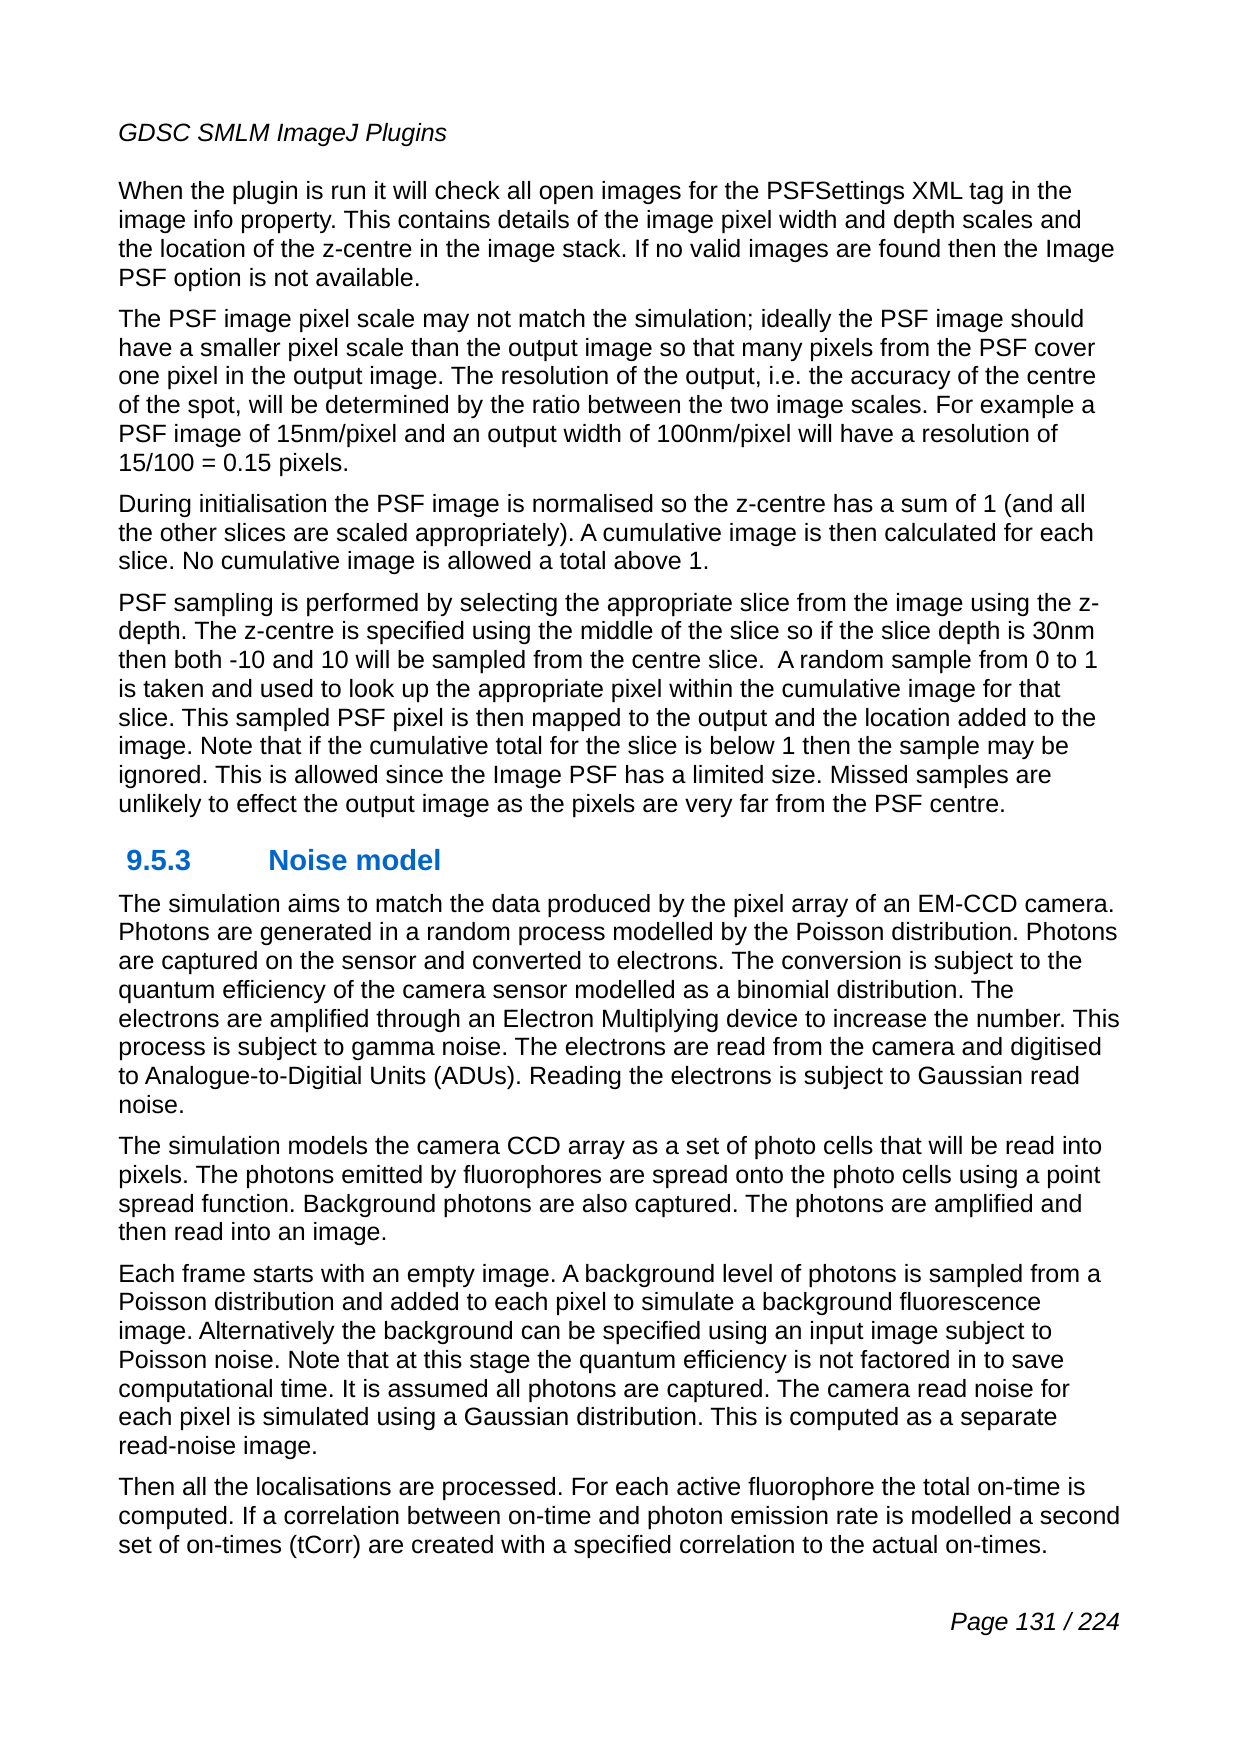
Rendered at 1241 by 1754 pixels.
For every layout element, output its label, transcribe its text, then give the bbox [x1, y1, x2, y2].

text The simulation aims to match the data produced by the pixel array of an EM-CCD camera. Photons are generated in a random process modelled by the Poisson distribution. Photons are captured on the sensor and converted to electrons. The conversion is subject to the quantum efficiency of the camera sensor modelled as a binomial distribution. The electrons are amplified through an Electron Multiplying device to increase the number. This process is subject to gamma noise. The electrons are read from the camera and digitised to Analogue-to-Digitial Units (ADUs). Reading the electrons is subject to Gaussian read noise. [118, 889, 1122, 1119]
text During initialisation the PSF image is normalised so the z-centre has a sum of 1 (and all the other slices are scaled appropriately). A cumulative image is then calculated for each slice. No cumulative image is allowed a total above 1. [118, 489, 1122, 575]
text The PSF image pixel scale may not match the simulation; ideally the PSF image should have a smaller pixel scale than the output image so that many pixels from the PSF cover one pixel in the output image. The resolution of the output, i.e. the accuracy of the centre of the spot, will be determined by the ratio between the two image scales. For example a PSF image of 15nm/pixel and an output width of 100nm/pixel will have a resolution of 15/100 = 0.15 pixels. [118, 304, 1122, 476]
text Each frame starts with an empty image. A background level of photons is sampled from a Poisson distribution and added to each pixel to simulate a background fluorescence image. Alternatively the background can be specified using an input image subject to Poisson noise. Note that at this stage the quantum efficiency is not factored in to save computational time. It is assumed all photons are captured. The camera read noise for each pixel is simulated using a Gaussian distribution. This is computed as a separate read-noise image. [118, 1259, 1122, 1460]
text The simulation models the camera CCD array as a set of photo cells that will be read into pixels. The photons emitted by fluorophores are spread onto the photo cells using a point spread function. Background photons are also captured. The photons are amplified and then read into an image. [118, 1131, 1122, 1246]
subtitle Noise model [118, 843, 1122, 876]
text When the plugin is run it will check all open images for the PSFSettings XML tag in the image info property. This contains details of the image pixel width and depth scales and the location of the z-centre in the image stack. If no valid images are found then the Image PSF option is not available. [118, 176, 1122, 291]
text Then all the localisations are processed. For each active fluorophore the total on-time is computed. If a correlation between on-time and photon emission rate is modelled a second set of on-times (tCorr) are created with a specified correlation to the actual on-times. [118, 1472, 1122, 1559]
text PSF sampling is performed by selecting the appropriate slice from the image using the z-depth. The z-centre is specified using the middle of the slice so if the slice depth is 30nm then both -10 and 10 will be sampled from the centre slice. A random sample from 0 to 1 is taken and used to look up the appropriate pixel within the cumulative image for that slice. This sampled PSF pixel is then mapped to the output and the location added to the image. Note that if the cumulative total for the slice is below 1 then the sample may be ignored. This is allowed since the Image PSF has a limited size. Missed samples are unlikely to effect the output image as the pixels are very far from the PSF centre. [118, 588, 1122, 818]
